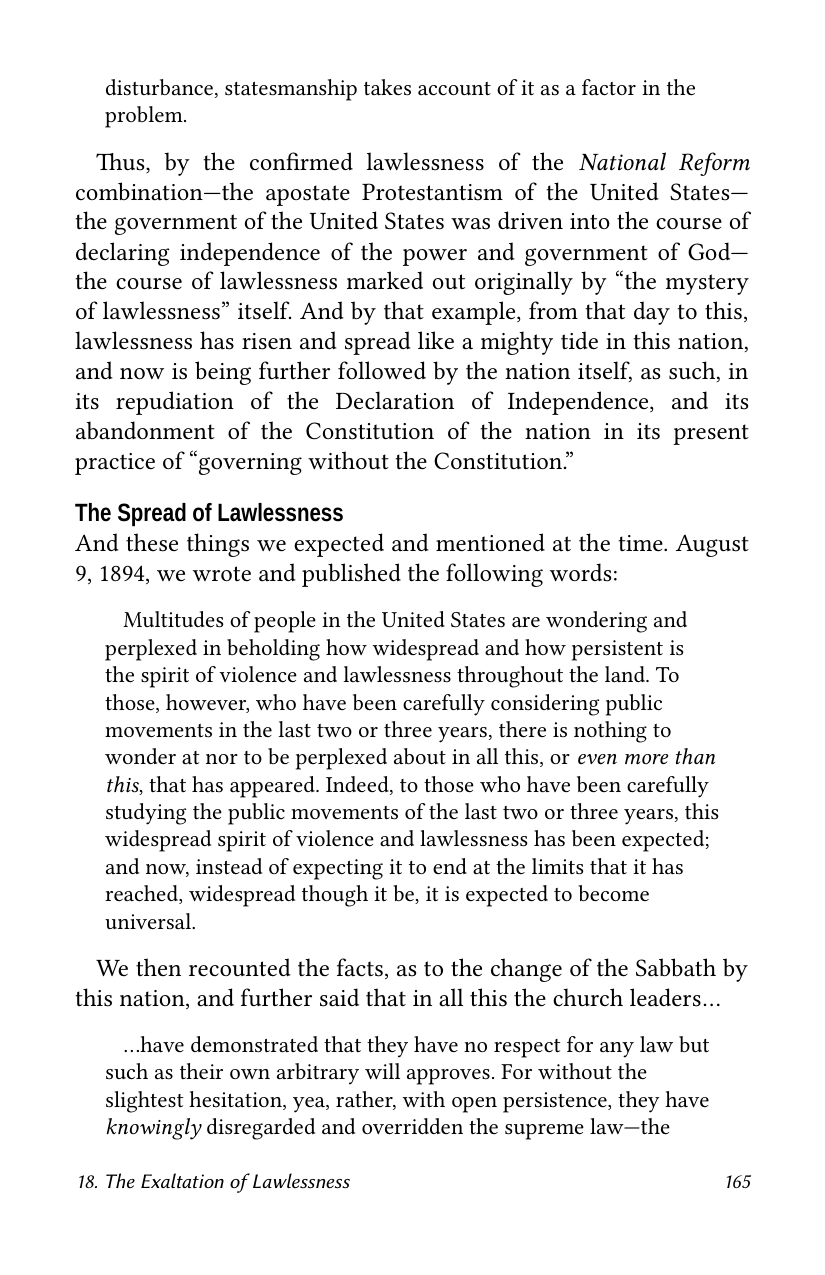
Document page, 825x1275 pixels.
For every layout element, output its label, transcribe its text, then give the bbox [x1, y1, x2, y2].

text We then recounted the facts, as to the change of the Sabbath by this nation, and further said that in all this the church leaders... [75, 954, 750, 1012]
text And these things we expected and mentioned at the time. August 9, 1894, we wrote and published the following words: [75, 529, 750, 588]
text Multitudes of people in the United States are wondering and perplexed in beholding how widespread and how persistent is the spirit of violence and lawlessness throughout the land. To those, however, who have been carefully considering public movements in the last two or three years, there is nothing to wonder at nor to be perplexed about in all this, or even more than this, that has appeared. Indeed, to those who have been carefully studying the public movements of the last two or three years, this widespread spirit of violence and lawlessness has been expected; and now, instead of expecting it to end at the limits that it has reached, widespread though it be, it is expected to become universal. [105, 607, 720, 935]
text ...have demonstrated that they have no respect for any law but such as their own arbitrary will approves. For without the slightest hesitation, yea, rather, with open persistence, they have knowingly disregarded and overridden the supreme law—the [105, 1032, 720, 1140]
text disturbance, statesmanship takes account of it as a factor in the problem. [105, 75, 720, 128]
text Thus, by the confirmed lawlessness of the National Reform combination—the apostate Protestantism of the United States—the government of the United States was driven into the course of declaring independence of the power and government of God—the course of lawlessness marked out originally by “the mystery of lawlessness” itself. And by that example, from that day to this, lawlessness has risen and spread like a mighty tide in this nation, and now is being further followed by the nation itself, as such, in its repudiation of the Declaration of Independence, and its abandonment of the Constitution of the nation in its present practice of “governing without the Constitution.” [75, 148, 750, 475]
subtitle The Spread of Lawlessness [75, 498, 750, 526]
